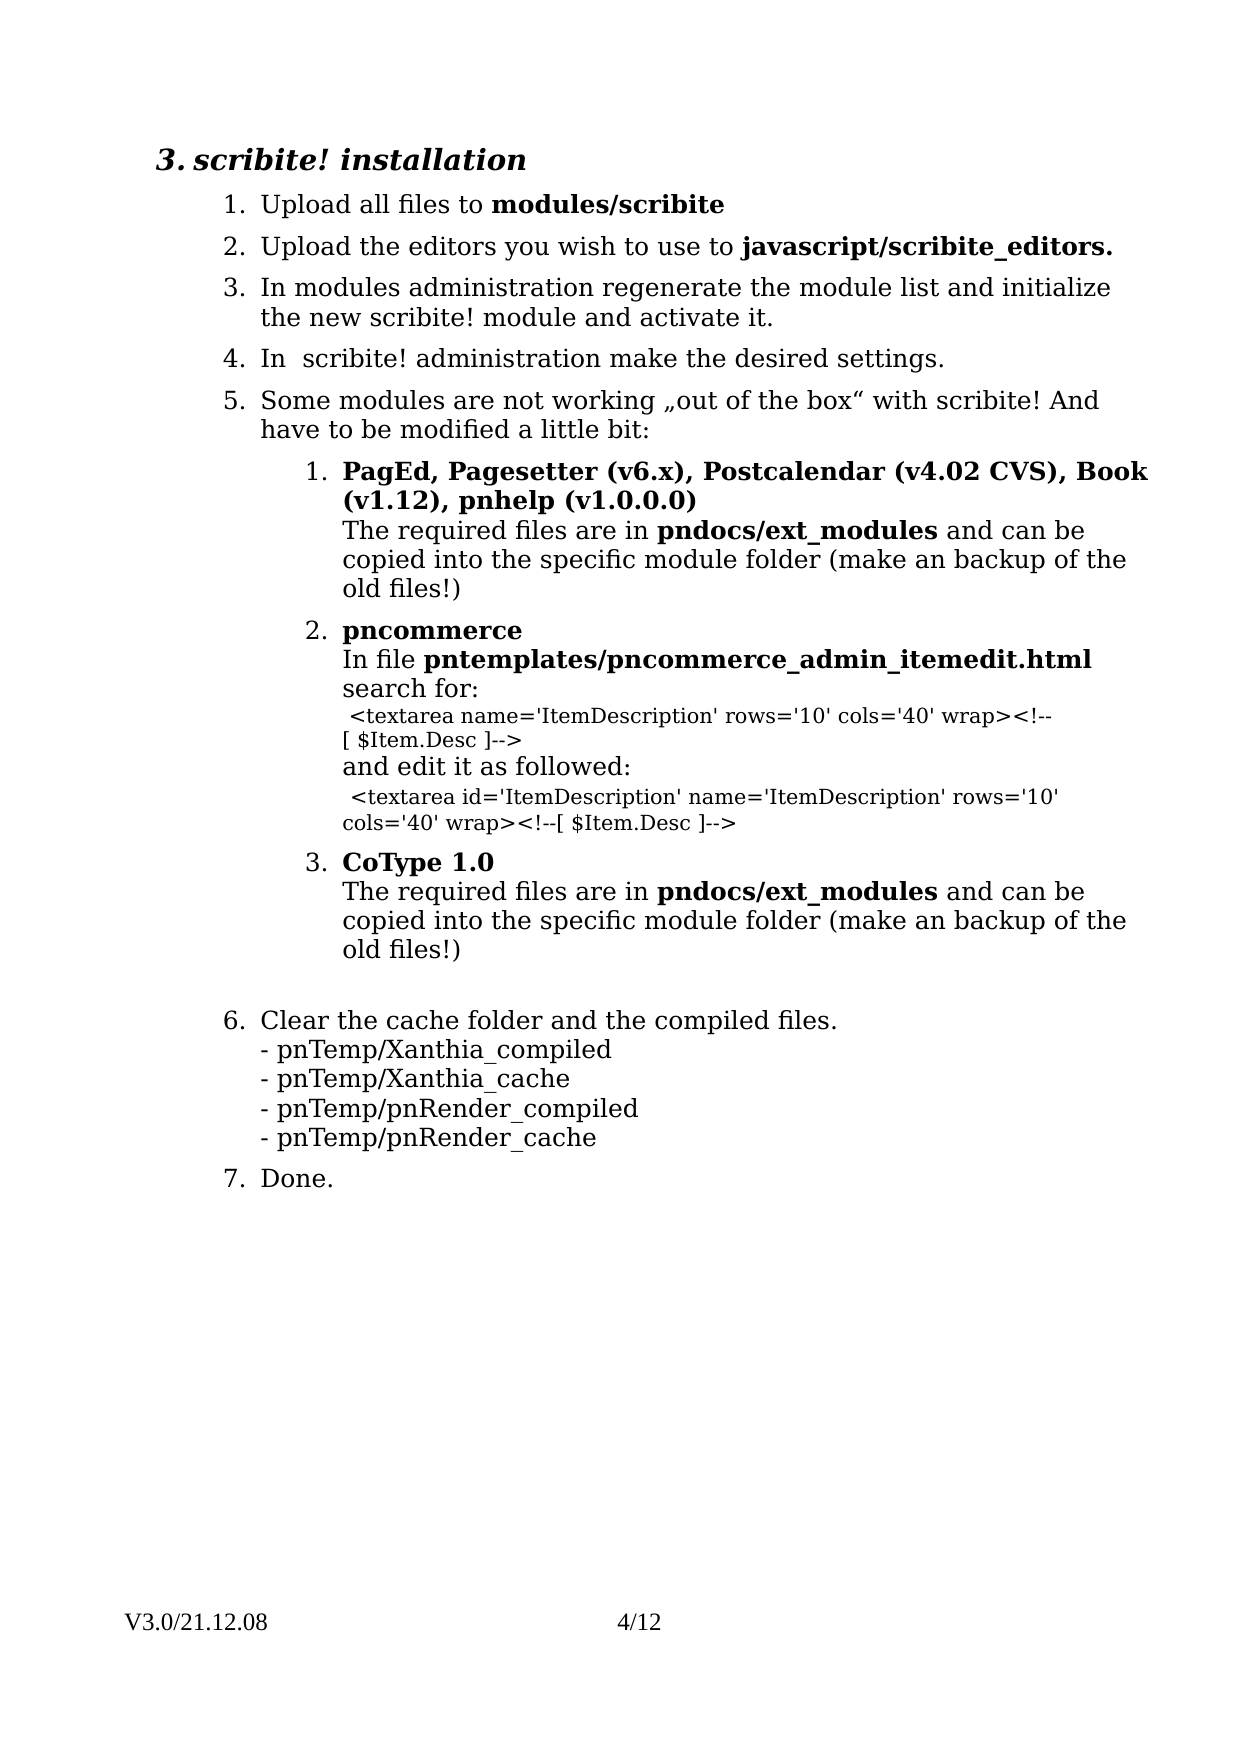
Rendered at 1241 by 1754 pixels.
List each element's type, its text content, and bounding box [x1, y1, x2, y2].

list In scribite! administration make the desired settings. [223, 344, 1160, 374]
list PagEd, Pagesetter (v6.x), Postcalendar (v4.02 CVS), Book (v1.12), pnhelp (v1.0.0.0) The required files are in pndocs/ext_modules and can be copied into the specific module folder (make an backup of the old files!) [304, 457, 1160, 603]
list Some modules are not working „out of the box“ with scribite! And have to be modified a little bit: [223, 386, 1160, 444]
list Clear the cache folder and the compiled files. - pnTemp/Xanthia_compiled - pnTemp/Xanthia_cache - pnTemp/pnRender_compiled - pnTemp/pnRender_cache [223, 1006, 1160, 1152]
list In modules administration regenerate the module list and initialize the new scribite! module and activate it. [223, 274, 1160, 332]
list Upload all files to modules/scribite [223, 190, 1160, 219]
list Upload the editors you wish to use to javascript/scribite_editors. [223, 232, 1160, 261]
list CoType 1.0 The required files are in pndocs/ext_modules and can be copied into the specific module folder (make an backup of the old files!) [304, 847, 1160, 994]
list Done. [223, 1164, 1160, 1194]
list pncommerce In file pntemplates/pncommerce_admin_itemedit.html search for: <textarea name='ItemDescription' rows='10' cols='40' wrap><!--[ $Item.Desc ]--> and edit it as followed: <textarea id='ItemDescription' name='ItemDescription' rows='10' cols='40' wrap><!--[ $Item.Desc ]--> [304, 616, 1160, 835]
subtitle scribite! installation [156, 143, 1160, 177]
